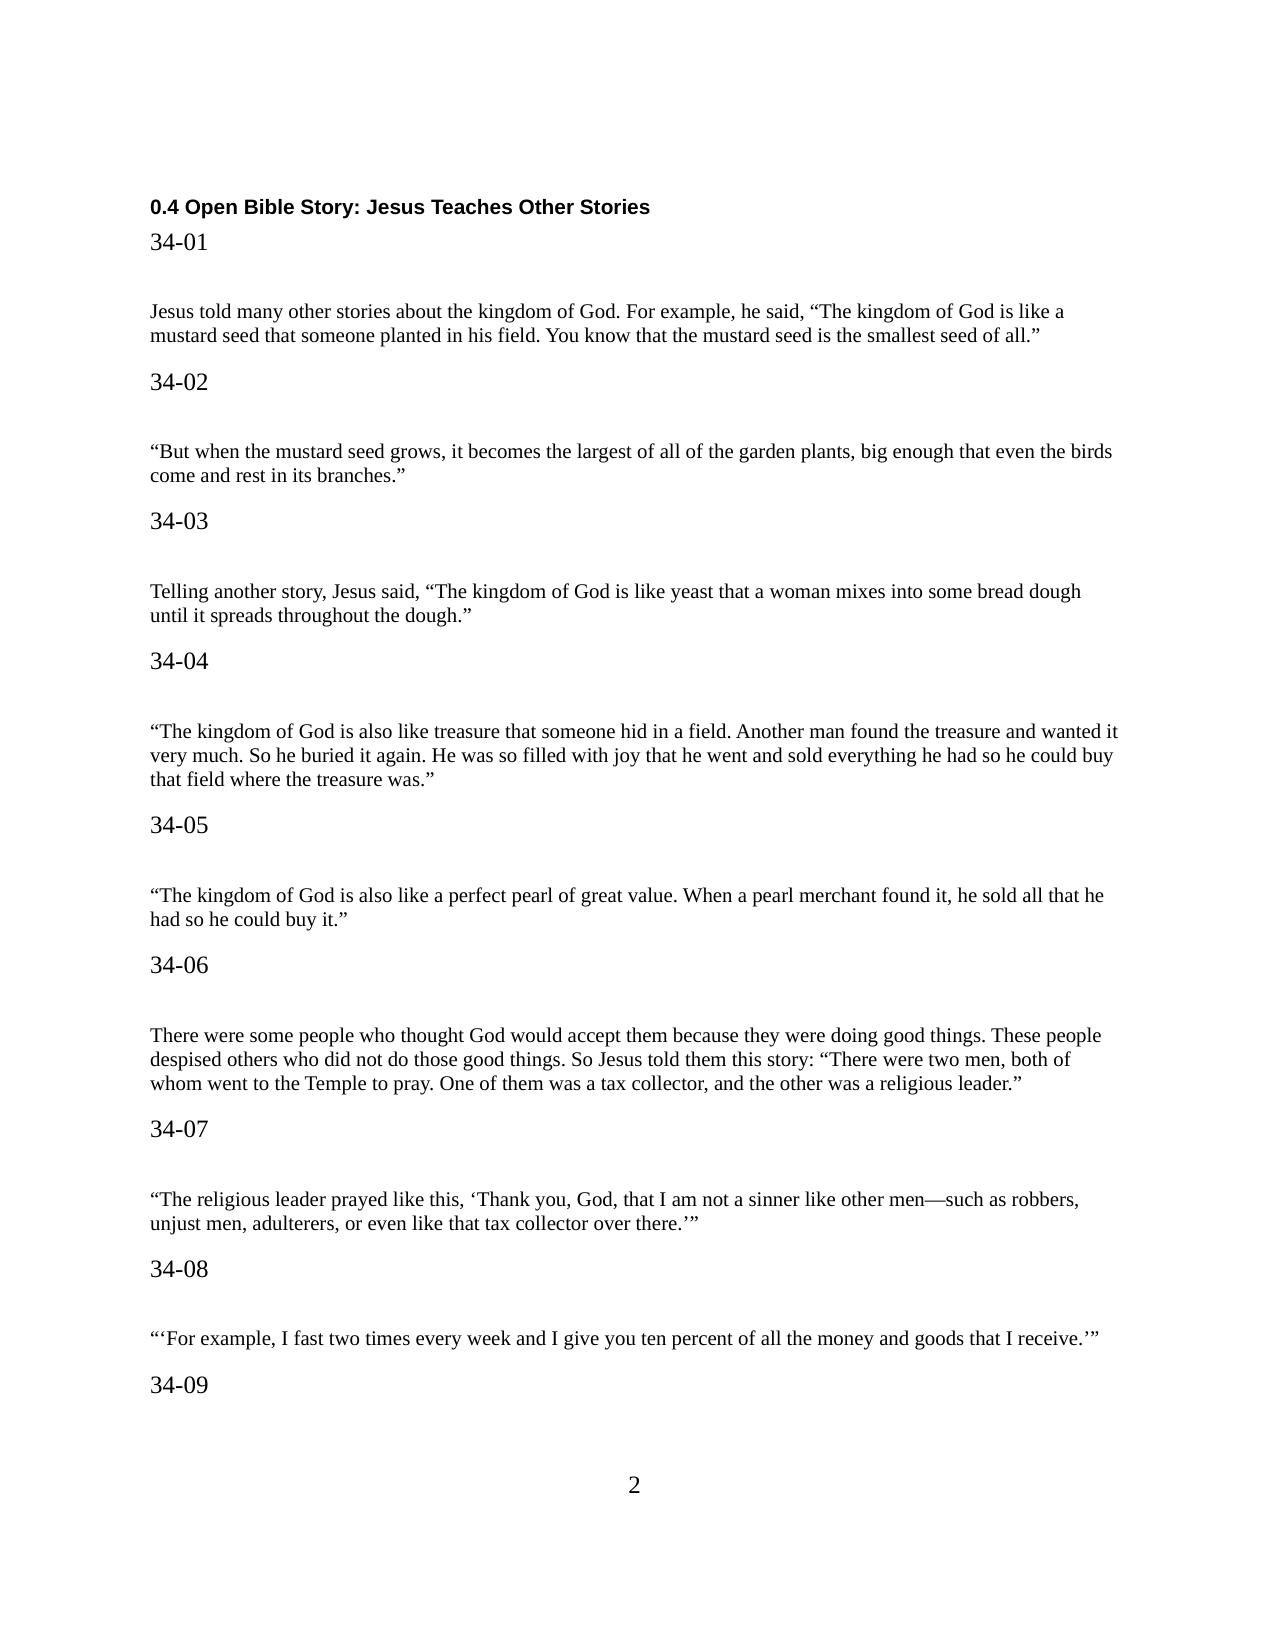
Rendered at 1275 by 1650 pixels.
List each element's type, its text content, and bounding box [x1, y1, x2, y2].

subtitle 34-09 [150, 1370, 1125, 1399]
subtitle 34-05 [150, 810, 1125, 839]
text “‘For example, I fast two times every week and I give you ten percent of all the money and goods that I receive.’” [150, 1326, 1125, 1350]
text “The kingdom of God is also like a perfect pearl of great value. When a pearl merchant found it, he sold all that he had so he could buy it.” [150, 883, 1125, 931]
subtitle 34-01 [150, 227, 1125, 255]
text “But when the mustard seed grows, it becomes the largest of all of the garden plants, big enough that even the birds come and rest in its branches.” [150, 439, 1125, 487]
subtitle 0.4 Open Bible Story: Jesus Teaches Other Stories [150, 195, 1125, 219]
subtitle 34-06 [150, 950, 1125, 979]
text “The kingdom of God is also like treasure that someone hid in a field. Another man found the treasure and wanted it very much. So he buried it again. He was so filled with joy that he went and sold everything he had so he could buy that field where the treasure was.” [150, 719, 1125, 791]
text “The religious leader prayed like this, ‘Thank you, God, that I am not a sinner like other men—such as robbers, unjust men, adulterers, or even like that tax collector over there.’” [150, 1186, 1125, 1234]
subtitle 34-07 [150, 1114, 1125, 1143]
subtitle 34-03 [150, 506, 1125, 535]
subtitle 34-08 [150, 1254, 1125, 1283]
text There were some people who thought God would accept them because they were doing good things. These people despised others who did not do those good things. So Jesus told them this story: “There were two men, both of whom went to the Temple to pray. One of them was a tax collector, and the other was a religious leader.” [150, 1022, 1125, 1095]
text Jesus told many other stories about the kingdom of God. For example, he said, “The kingdom of God is like a mustard seed that someone planted in his field. You know that the mustard seed is the smallest seed of all.” [150, 299, 1125, 347]
subtitle 34-02 [150, 367, 1125, 395]
text Telling another story, Jesus said, “The kingdom of God is like yeast that a woman mixes into some bread dough until it spreads throughout the dough.” [150, 579, 1125, 627]
subtitle 34-04 [150, 646, 1125, 675]
